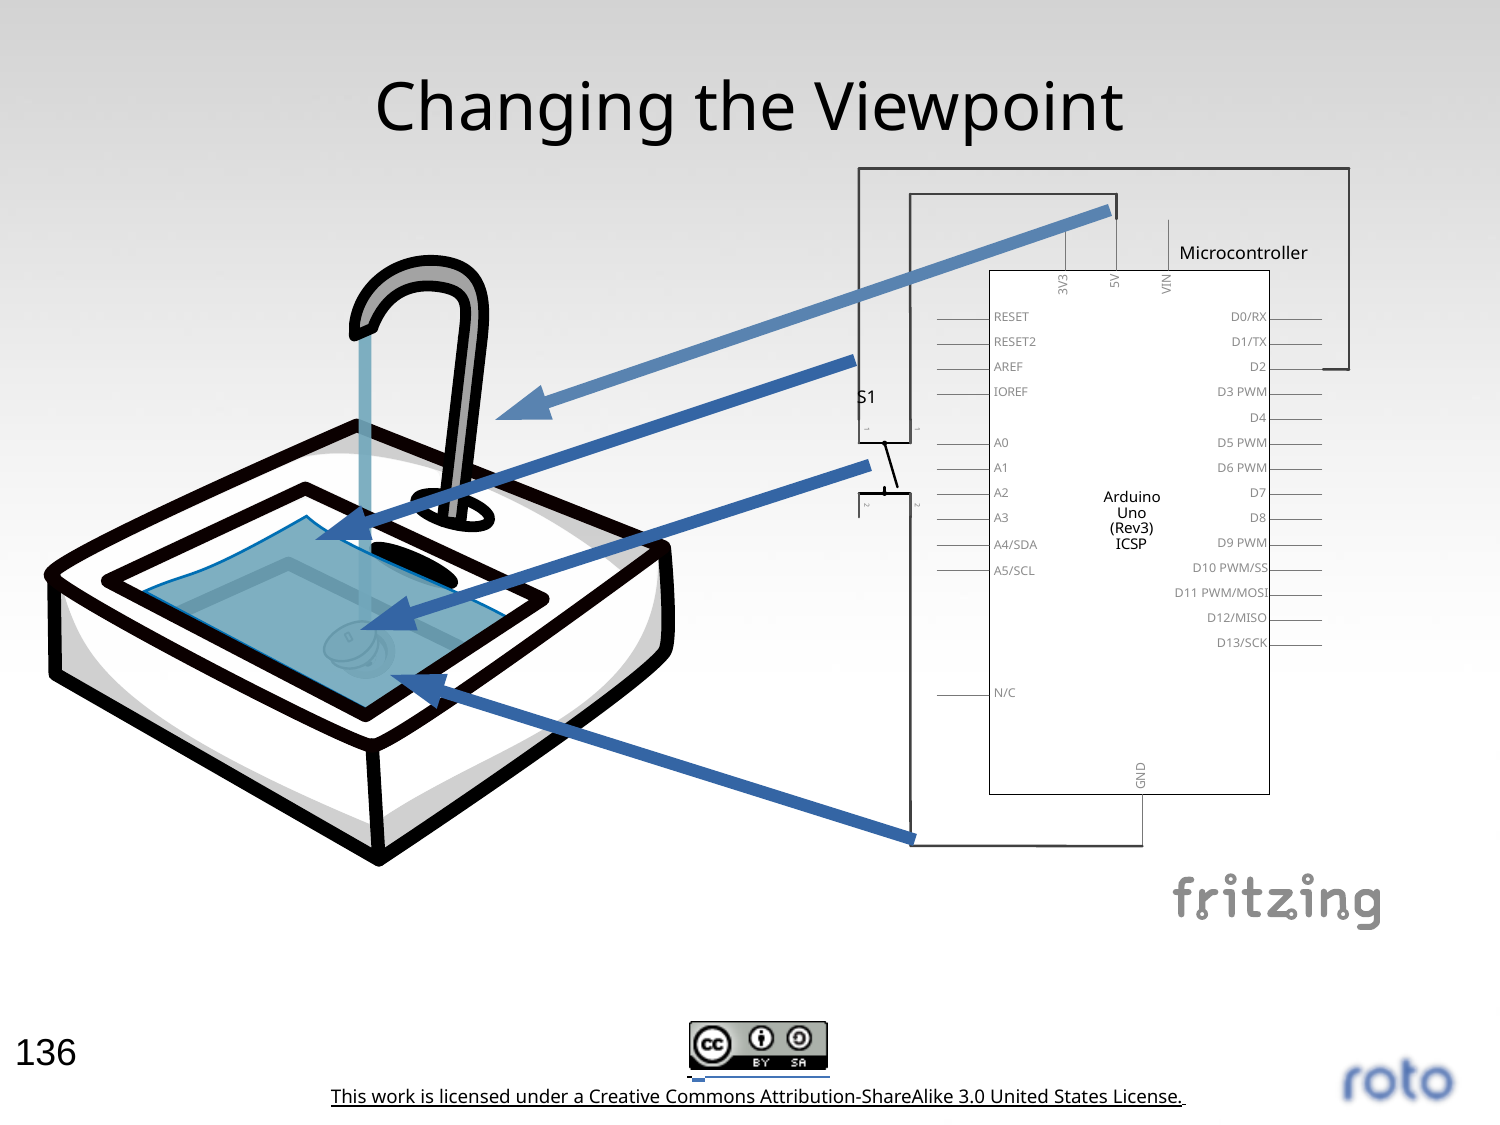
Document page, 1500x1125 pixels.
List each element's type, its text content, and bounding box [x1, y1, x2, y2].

title Changing the Viewpoint [112, 49, 1388, 238]
picture [0, 0, 1500, 1125]
